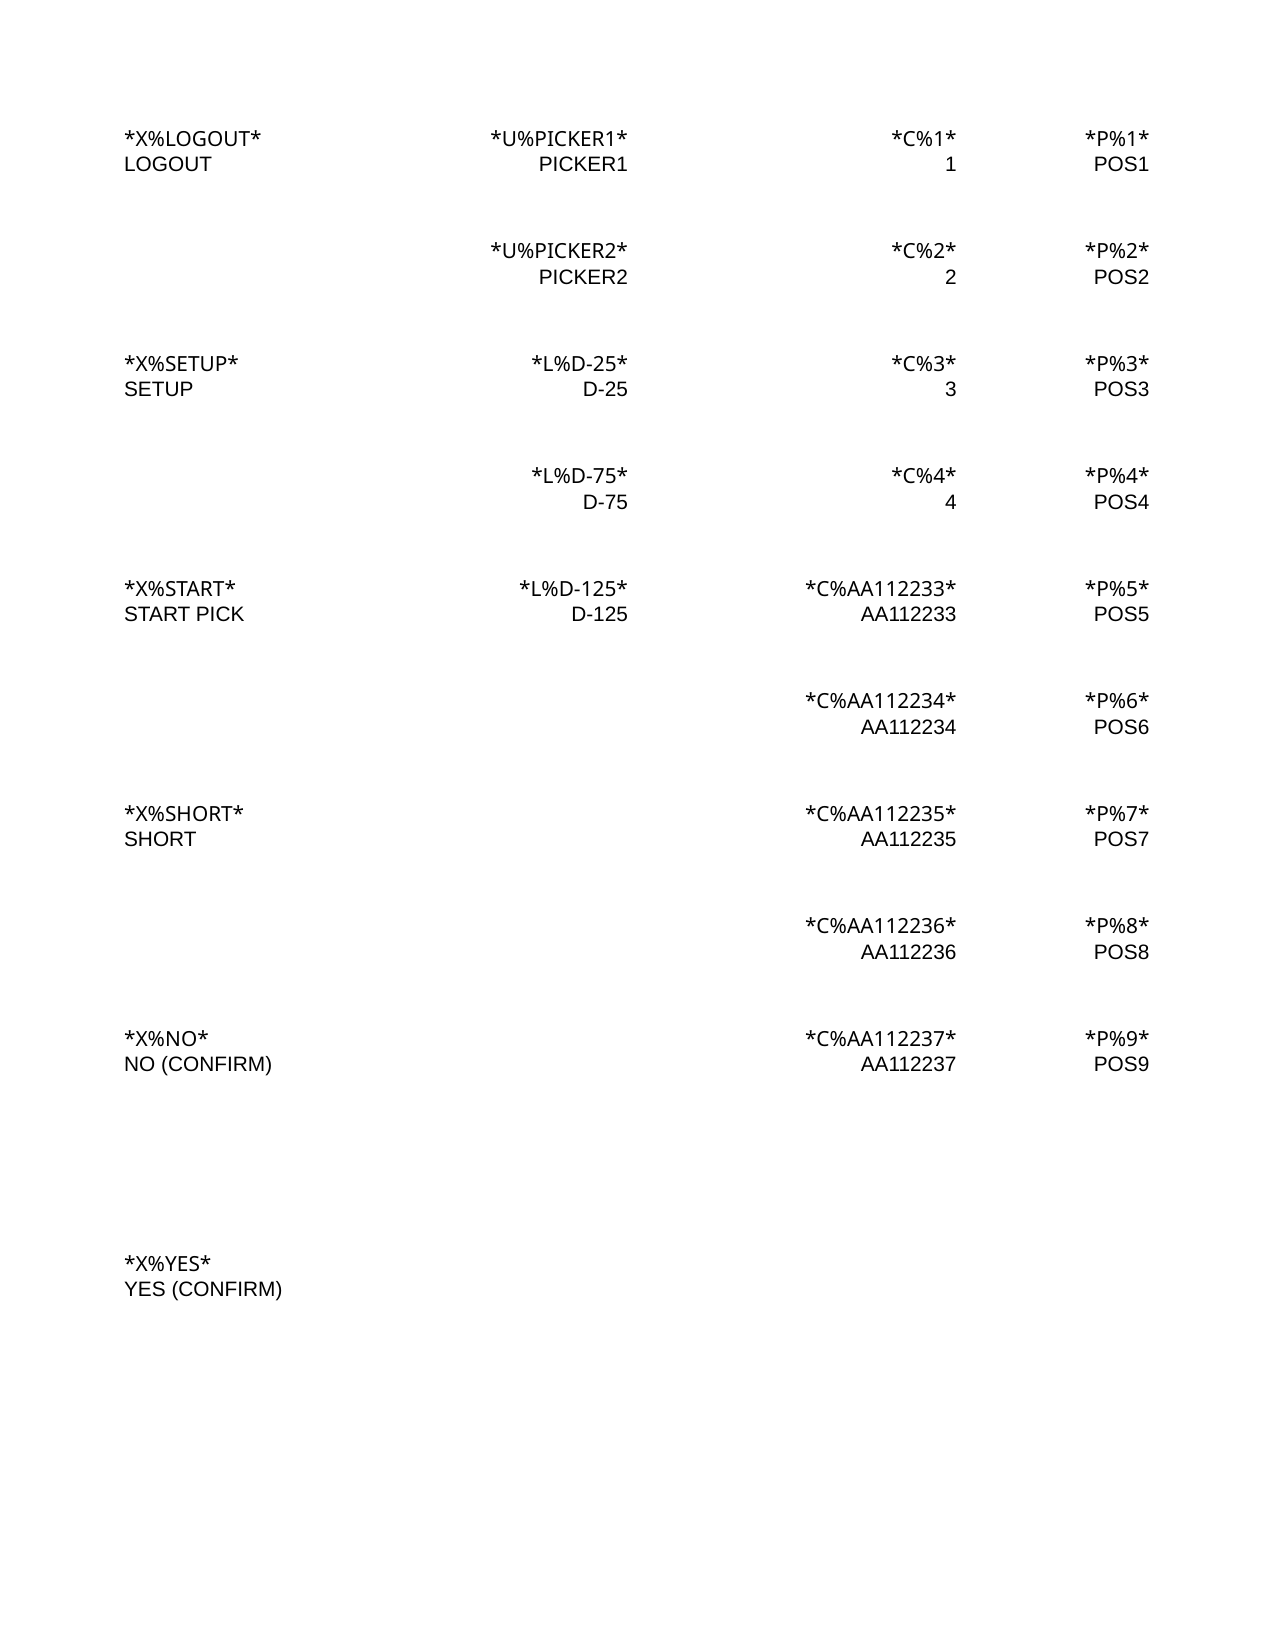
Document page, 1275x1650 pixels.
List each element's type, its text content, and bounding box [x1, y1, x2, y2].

table_header *P%1* POS1 [962, 118, 1155, 231]
table_cell [118, 231, 378, 343]
table_cell [118, 1131, 378, 1243]
table_header *U%PICKER1* PICKER1 [378, 118, 633, 231]
table_cell [962, 1131, 1155, 1243]
table_cell *P%3* POS3 [962, 343, 1155, 456]
table_cell *C%AA112236* AA112236 [634, 906, 962, 1018]
table_cell [634, 1243, 962, 1356]
table_cell [378, 1018, 633, 1131]
table_cell [378, 906, 633, 1018]
table_cell *P%9* POS9 [962, 1018, 1155, 1131]
table_cell *X%SETUP* SETUP [118, 343, 378, 456]
table_cell *C%3* 3 [634, 343, 962, 456]
table_cell *C%4* 4 [634, 456, 962, 568]
table_header *X%LOGOUT* LOGOUT [118, 118, 378, 231]
table_cell [634, 1131, 962, 1243]
table_cell [118, 681, 378, 793]
table_cell *P%2* POS2 [962, 231, 1155, 343]
table_cell *L%D-125* D-125 [378, 568, 633, 681]
table_cell [378, 1243, 633, 1356]
table_cell *L%D-75* D-75 [378, 456, 633, 568]
table_cell *P%7* POS7 [962, 793, 1155, 906]
table_cell *X%START* START PICK [118, 568, 378, 681]
table_cell *X%SHORT* SHORT [118, 793, 378, 906]
table_cell *C%AA112235* AA112235 [634, 793, 962, 906]
table_cell [118, 456, 378, 568]
table_cell *P%4* POS4 [962, 456, 1155, 568]
table_cell [378, 681, 633, 793]
table_cell [378, 793, 633, 906]
table_cell *C%AA112234* AA112234 [634, 681, 962, 793]
table_header *C%1* 1 [634, 118, 962, 231]
table_cell [118, 906, 378, 1018]
table_cell [378, 1131, 633, 1243]
table_cell *P%6* POS6 [962, 681, 1155, 793]
table_cell *X%YES* YES (CONFIRM) [118, 1243, 378, 1356]
table_cell *P%8* POS8 [962, 906, 1155, 1018]
table_cell [962, 1243, 1155, 1356]
table_cell *L%D-25* D-25 [378, 343, 633, 456]
table_cell *C%AA112237* AA112237 [634, 1018, 962, 1131]
table_cell *C%2* 2 [634, 231, 962, 343]
table_cell *P%5* POS5 [962, 568, 1155, 681]
table_cell *C%AA112233* AA112233 [634, 568, 962, 681]
table_cell *X%NO* NO (CONFIRM) [118, 1018, 378, 1131]
table_cell *U%PICKER2* PICKER2 [378, 231, 633, 343]
